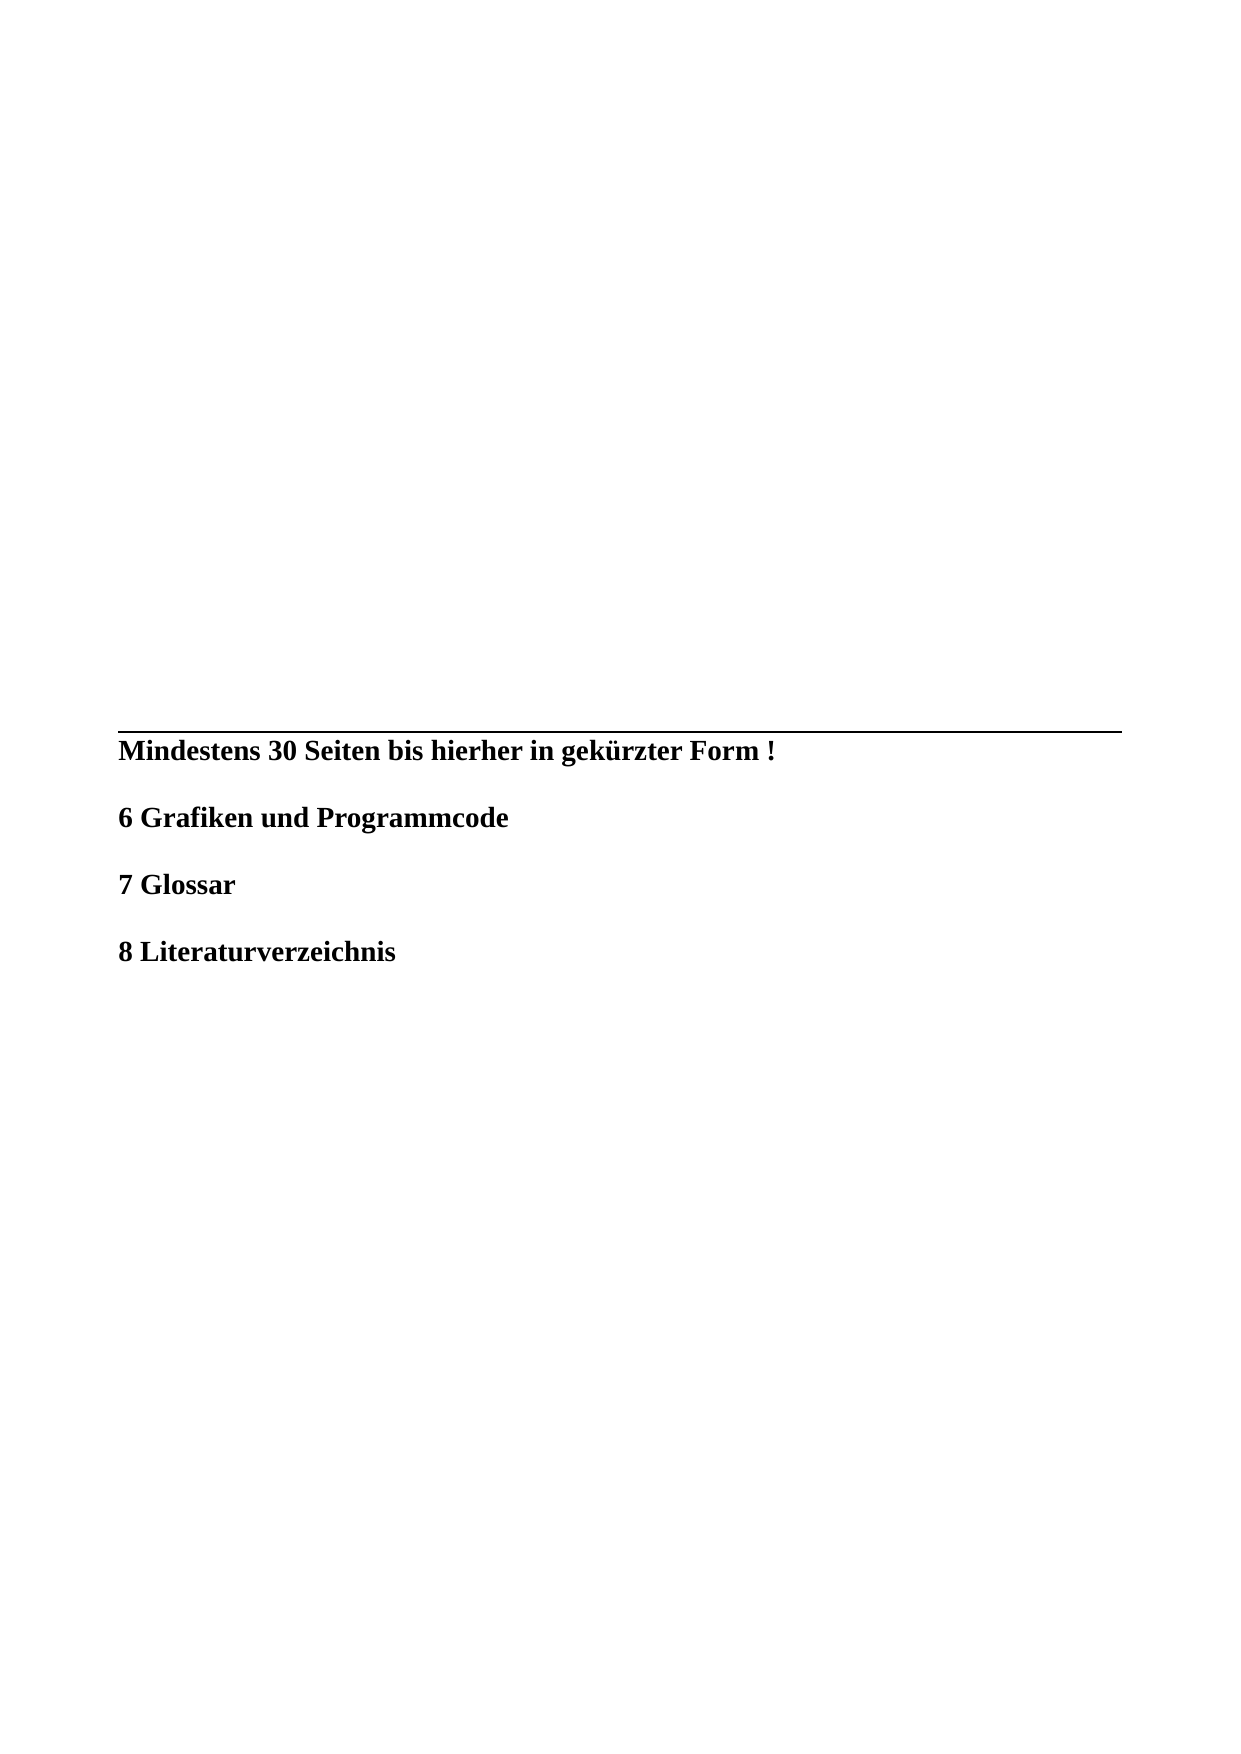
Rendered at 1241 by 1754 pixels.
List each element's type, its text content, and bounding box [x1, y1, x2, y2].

text Mindestens 30 Seiten bis hierher in gekürzter Form ! [118, 733, 1122, 766]
text 6 Grafiken und Programmcode [118, 800, 1122, 833]
text 7 Glossar [118, 867, 1122, 900]
text 8 Literaturverzeichnis [118, 934, 1122, 967]
